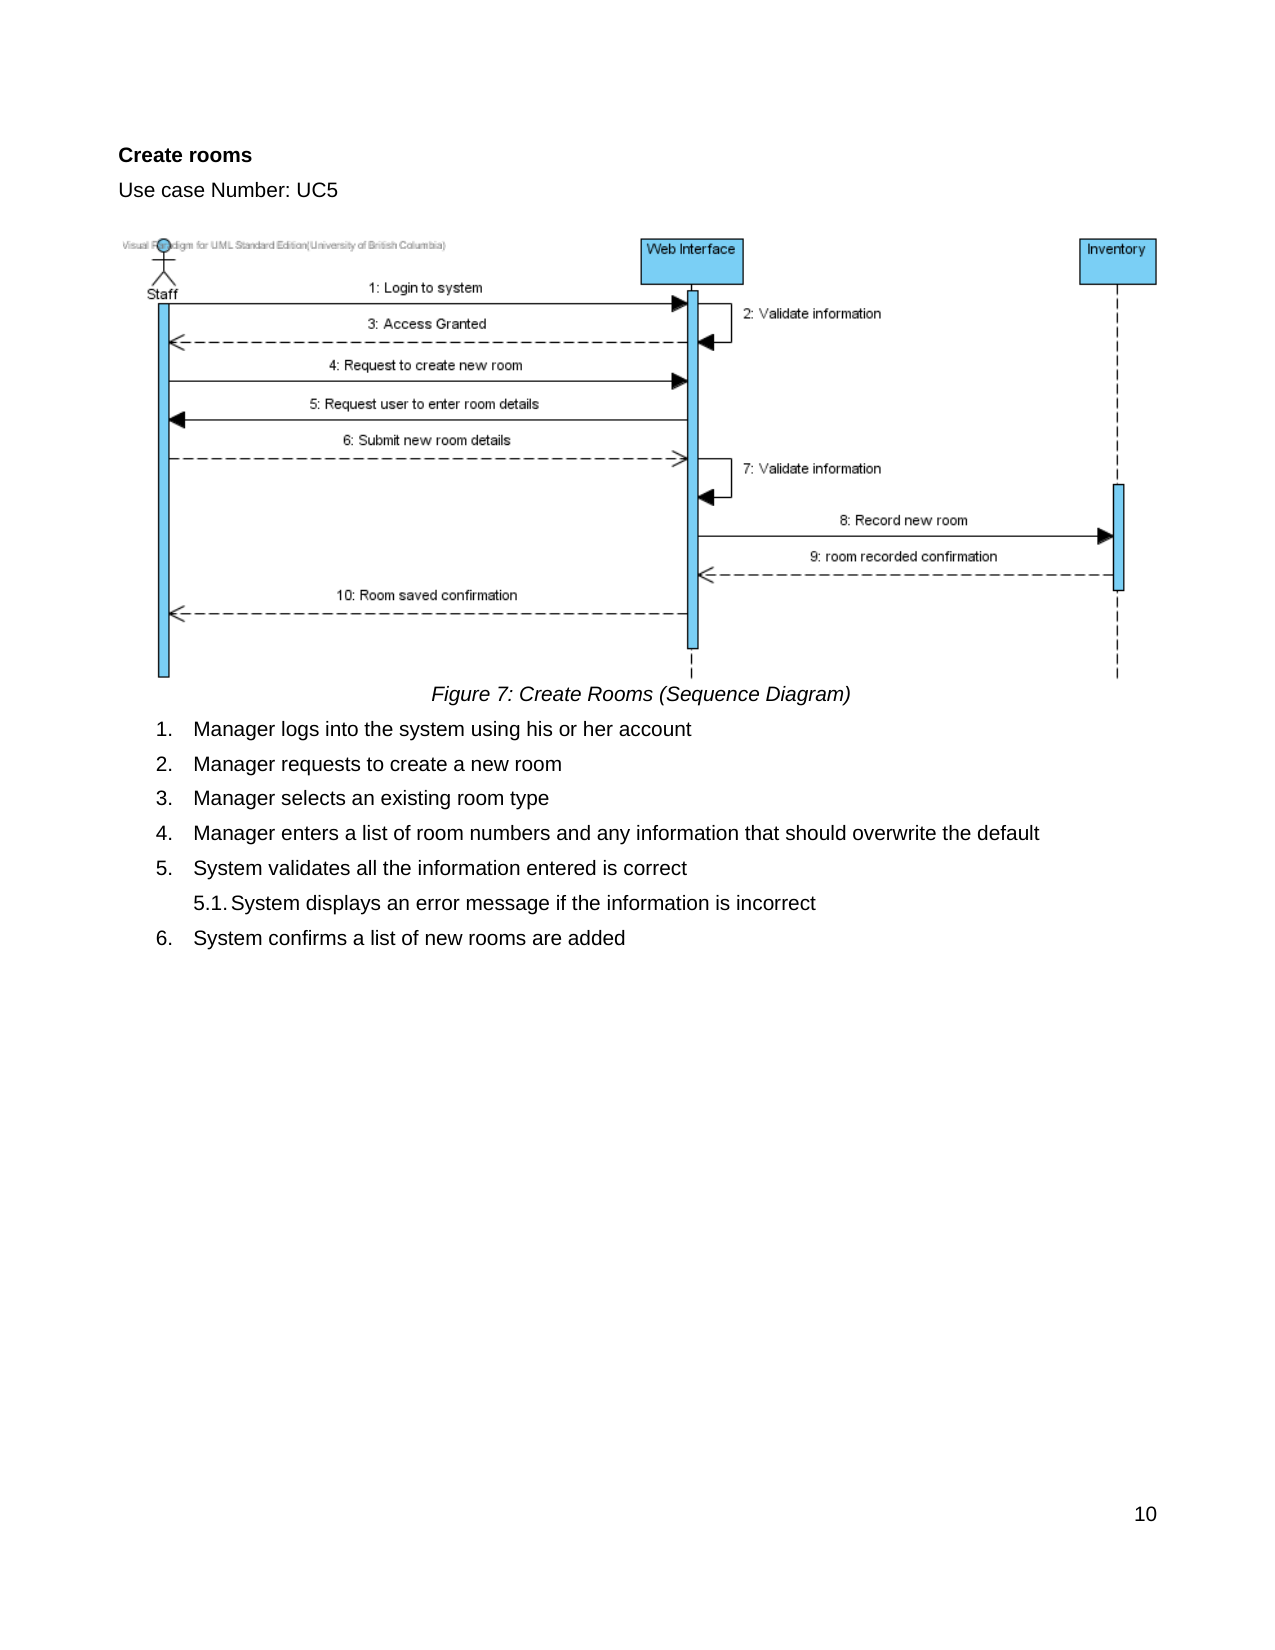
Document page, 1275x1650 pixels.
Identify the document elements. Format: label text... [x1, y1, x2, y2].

subtitle Create rooms [118, 143, 1157, 166]
list [123, 214, 1162, 236]
list System confirms a list of new rooms are added [156, 926, 1157, 949]
picture [122, 236, 1162, 683]
list Manager selects an existing room type [156, 787, 1157, 810]
list Manager enters a list of room numbers and any information that should overwrite the default [156, 822, 1157, 845]
list Figure 7: Create Rooms (Sequence Diagram) [123, 683, 1162, 706]
list Manager logs into the system using his or her account [156, 706, 1157, 741]
list Manager requests to create a new room [156, 752, 1157, 775]
text Use case Number: UC5 [118, 179, 1157, 202]
list System displays an error message if the information is incorrect [193, 891, 1157, 914]
list System validates all the information entered is correct [156, 857, 1157, 880]
